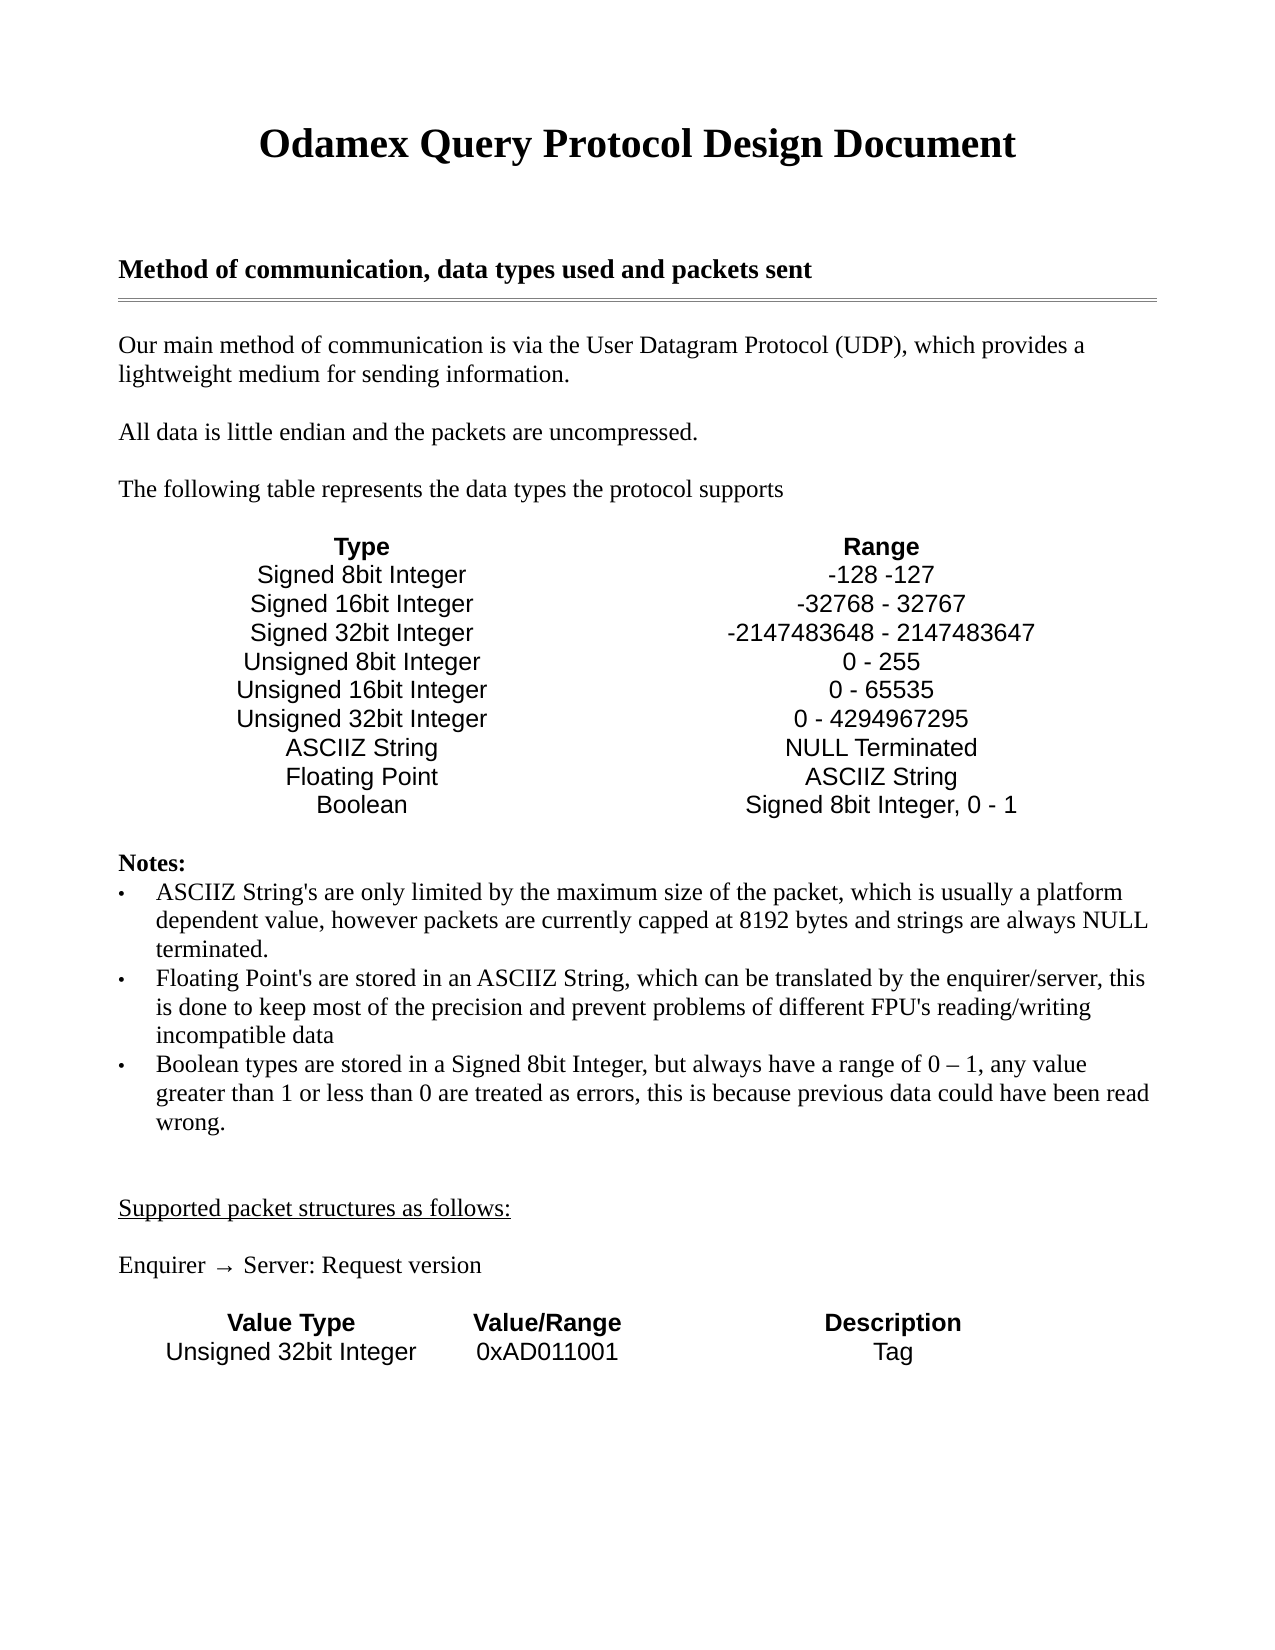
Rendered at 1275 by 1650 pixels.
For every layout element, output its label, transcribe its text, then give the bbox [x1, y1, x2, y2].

table_cell ASCIIZ String [606, 762, 1157, 790]
table_header Range [606, 532, 1157, 560]
list Boolean types are stored in a Signed 8bit Integer, but always have a range of 0 – 1, any value greater than 1 or less than 0 are treated as errors, this is because previous data could have been read wrong. [118, 1049, 1157, 1135]
text Enquirer → Server: Request version [118, 1250, 1157, 1279]
text Our main method of communication is via the User Datagram Protocol (UDP), which provides a lightweight medium for sending information. [118, 330, 1157, 388]
table_cell Signed 32bit Integer [118, 618, 606, 647]
table_cell Signed 16bit Integer [118, 589, 606, 618]
table_cell Signed 8bit Integer [118, 560, 606, 589]
table_cell 0 - 255 [606, 647, 1157, 675]
table_cell NULL Terminated [606, 733, 1157, 762]
table_header Type [118, 532, 606, 560]
list ASCIIZ String's are only limited by the maximum size of the packet, which is usually a platform dependent value, however packets are currently capped at 8192 bytes and strings are always NULL terminated. [118, 877, 1157, 963]
table_cell 0 - 4294967295 [606, 704, 1157, 733]
text The following table represents the data types the protocol supports [118, 474, 1157, 503]
table_cell 0 - 65535 [606, 675, 1157, 704]
table_cell Unsigned 32bit Integer [118, 1337, 464, 1365]
table_header Description [630, 1308, 1156, 1337]
text Notes: [118, 848, 1157, 877]
table_header Value/Range [464, 1308, 630, 1337]
list Floating Point's are stored in an ASCIIZ String, which can be translated by the enquirer/server, this is done to keep most of the precision and prevent problems of different FPU's reading/writing incompatible data [118, 963, 1157, 1049]
table_cell -2147483648 - 2147483647 [606, 618, 1157, 647]
table_cell Tag [630, 1337, 1156, 1365]
table_cell -32768 - 32767 [606, 589, 1157, 618]
table_cell Unsigned 32bit Integer [118, 704, 606, 733]
table_cell Floating Point [118, 762, 606, 790]
text Method of communication, data types used and packets sent [118, 253, 1157, 284]
table_header Value Type [118, 1308, 464, 1337]
text Supported packet structures as follows: [118, 1193, 1157, 1222]
table_cell Unsigned 8bit Integer [118, 647, 606, 675]
table_cell Unsigned 16bit Integer [118, 675, 606, 704]
table_cell ASCIIZ String [118, 733, 606, 762]
table_cell 0xAD011001 [464, 1337, 630, 1365]
text All data is little endian and the packets are uncompressed. [118, 417, 1157, 445]
table_cell -128 -127 [606, 560, 1157, 589]
table_cell Boolean [118, 790, 606, 819]
table_cell Signed 8bit Integer, 0 - 1 [606, 790, 1157, 819]
